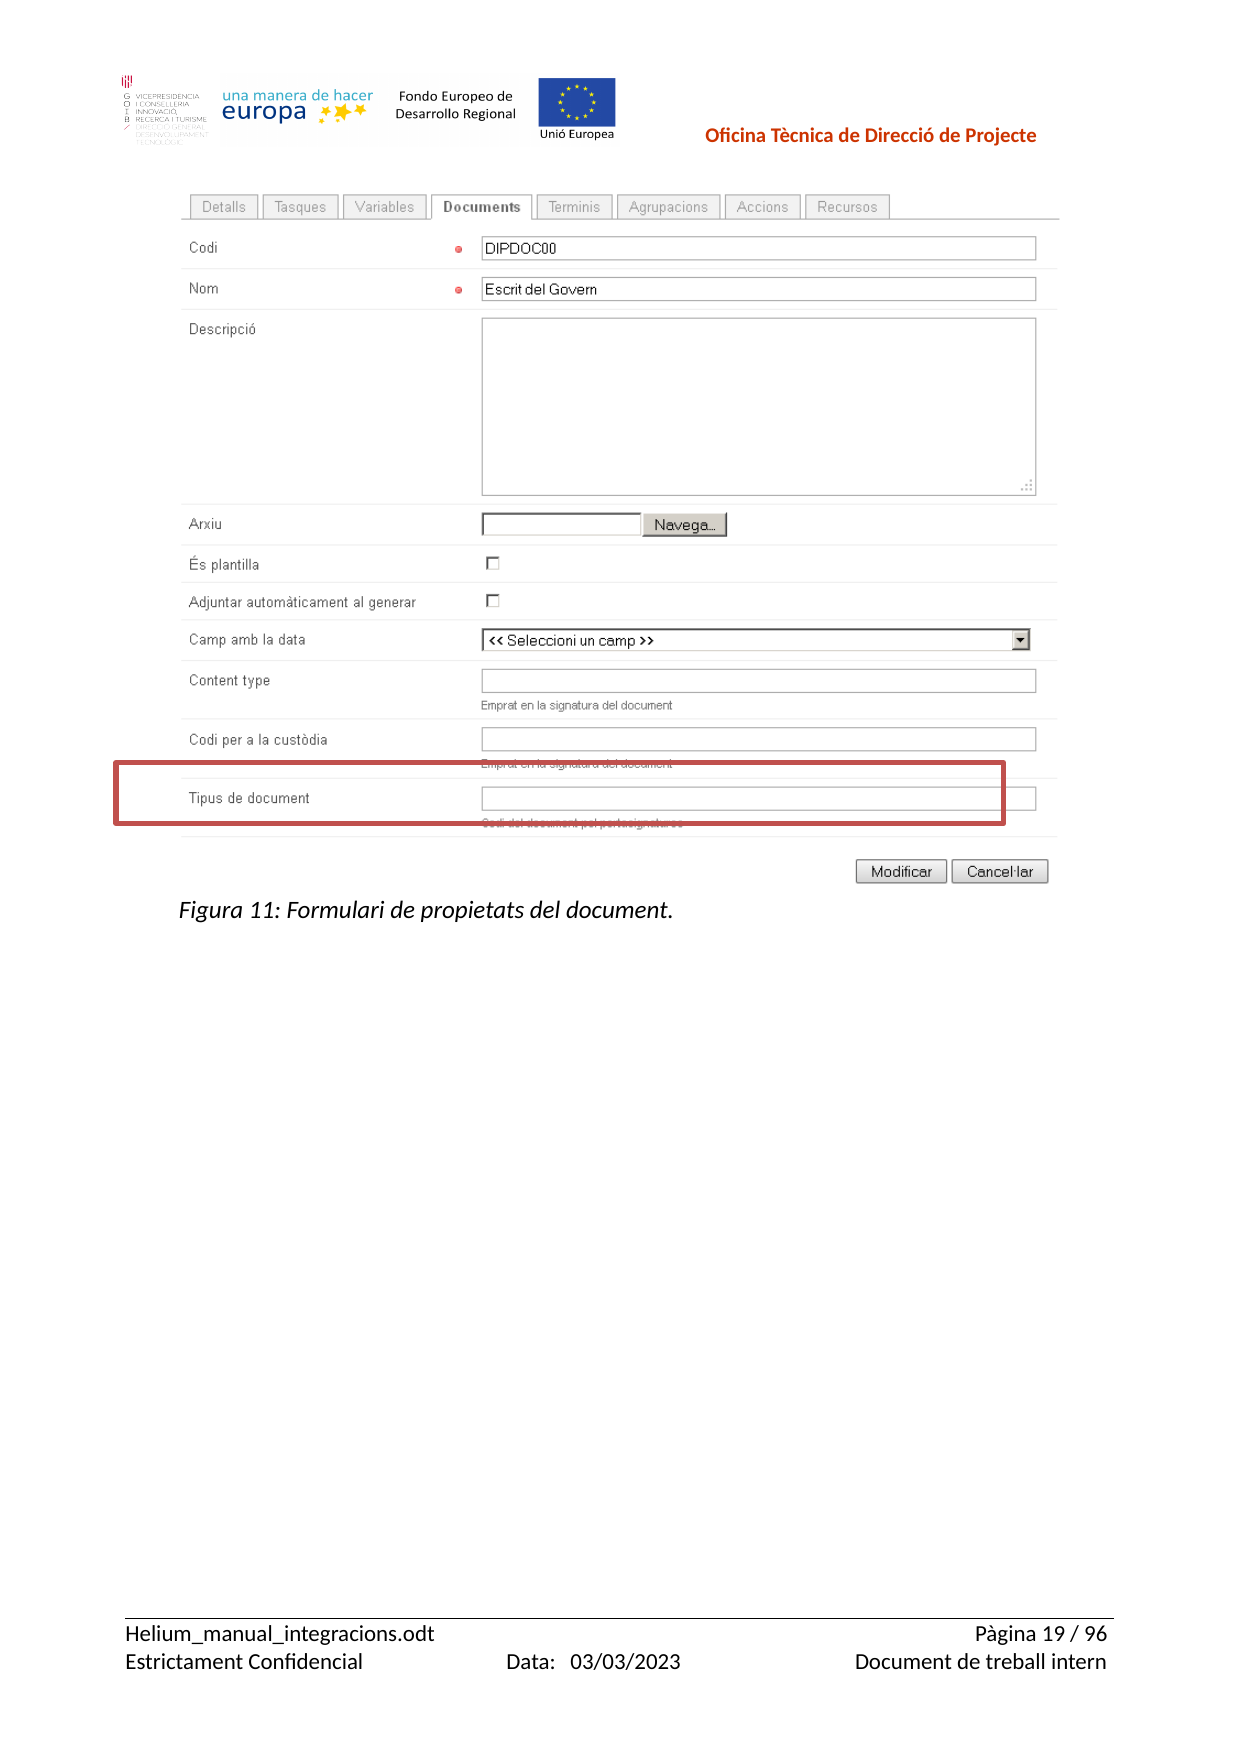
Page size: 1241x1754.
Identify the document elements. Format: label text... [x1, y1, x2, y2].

picture [178, 190, 1065, 889]
picture [219, 73, 621, 147]
picture [178, 765, 1001, 821]
picture [118, 73, 213, 147]
text Figura 11: Formulari de propietats del document. [179, 889, 1064, 925]
